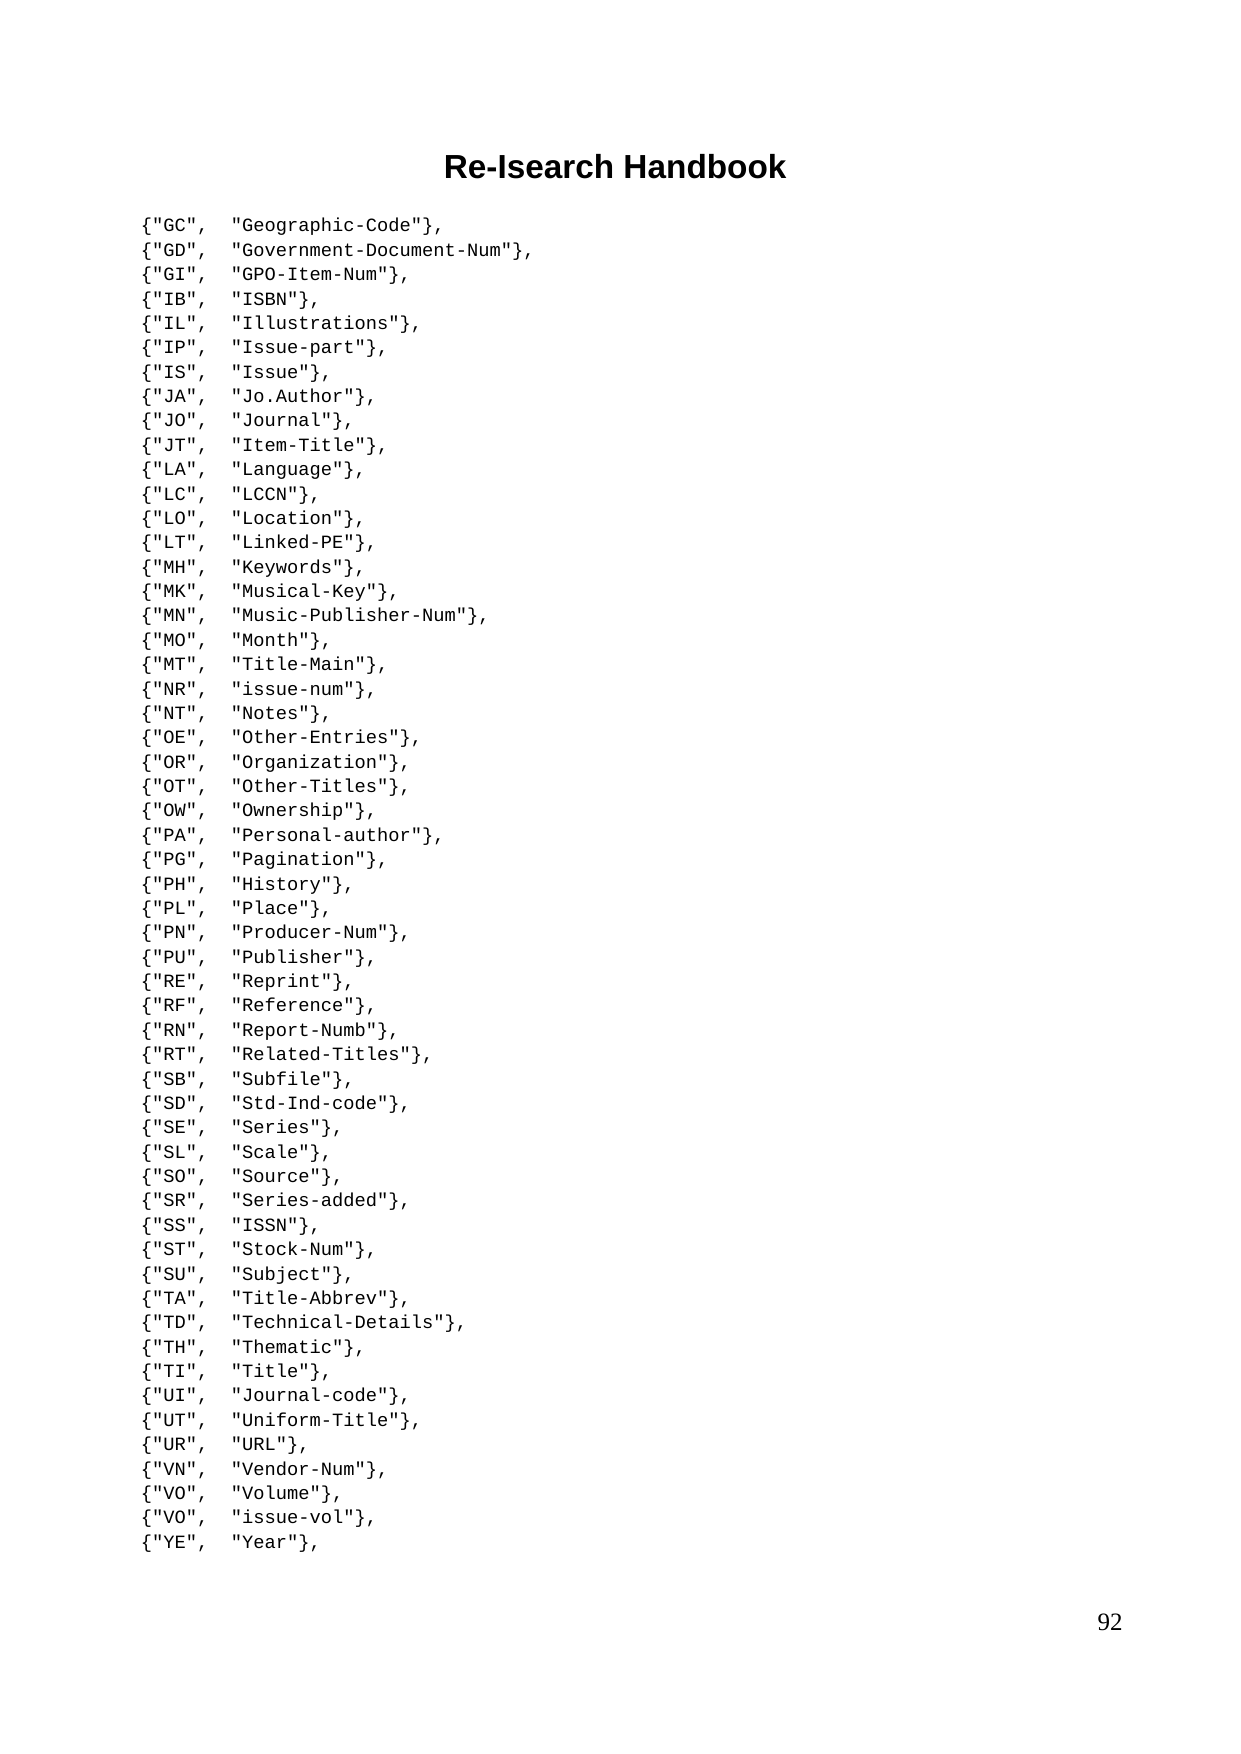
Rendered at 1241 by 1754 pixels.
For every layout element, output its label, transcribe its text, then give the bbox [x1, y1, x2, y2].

text {"SO", "Source"}, [118, 1167, 1122, 1188]
text {"VN", "Vendor-Num"}, [118, 1459, 1122, 1481]
text {"TH", "Thematic"}, [118, 1337, 1122, 1359]
text {"LT", "Linked-PE"}, [118, 533, 1122, 554]
text {"ST", "Stock-Num"}, [118, 1240, 1122, 1261]
text {"SD", "Std-Ind-code"}, [118, 1094, 1122, 1115]
text {"YE", "Year"}, [118, 1532, 1122, 1554]
text {"SS", "ISSN"}, [118, 1216, 1122, 1237]
text {"GD", "Government-Document-Num"}, [118, 241, 1122, 262]
text {"PG", "Pagination"}, [118, 850, 1122, 871]
text {"NR", "issue-num"}, [118, 679, 1122, 701]
text {"MK", "Musical-Key"}, [118, 582, 1122, 603]
text {"MH", "Keywords"}, [118, 557, 1122, 579]
text {"PL", "Place"}, [118, 899, 1122, 920]
text {"JT", "Item-Title"}, [118, 436, 1122, 457]
text {"PU", "Publisher"}, [118, 947, 1122, 969]
text {"SL", "Scale"}, [118, 1142, 1122, 1164]
text {"GC", "Geographic-Code"}, [118, 216, 1122, 237]
text {"MT", "Title-Main"}, [118, 655, 1122, 676]
text {"IP", "Issue-part"}, [118, 338, 1122, 359]
text {"RE", "Reprint"}, [118, 972, 1122, 993]
text {"VO", "Volume"}, [118, 1484, 1122, 1505]
text {"OR", "Organization"}, [118, 752, 1122, 774]
text {"SB", "Subfile"}, [118, 1069, 1122, 1091]
text {"JA", "Jo.Author"}, [118, 387, 1122, 408]
text {"UR", "URL"}, [118, 1435, 1122, 1456]
text {"MN", "Music-Publisher-Num"}, [118, 606, 1122, 627]
text {"UI", "Journal-code"}, [118, 1386, 1122, 1407]
text {"IB", "ISBN"}, [118, 289, 1122, 311]
text {"SU", "Subject"}, [118, 1264, 1122, 1286]
text {"IL", "Illustrations"}, [118, 314, 1122, 335]
text {"MO", "Month"}, [118, 631, 1122, 652]
text {"SR", "Series-added"}, [118, 1191, 1122, 1212]
text {"RT", "Related-Titles"}, [118, 1045, 1122, 1066]
text {"TI", "Title"}, [118, 1362, 1122, 1383]
text {"TD", "Technical-Details"}, [118, 1313, 1122, 1334]
text {"PH", "History"}, [118, 874, 1122, 896]
text {"GI", "GPO-Item-Num"}, [118, 265, 1122, 286]
text {"IS", "Issue"}, [118, 362, 1122, 384]
text {"OE", "Other-Entries"}, [118, 728, 1122, 749]
text {"SE", "Series"}, [118, 1118, 1122, 1139]
text {"NT", "Notes"}, [118, 704, 1122, 725]
text {"PA", "Personal-author"}, [118, 826, 1122, 847]
text {"LO", "Location"}, [118, 509, 1122, 530]
text {"TA", "Title-Abbrev"}, [118, 1289, 1122, 1310]
text {"LC", "LCCN"}, [118, 484, 1122, 506]
text {"OT", "Other-Titles"}, [118, 777, 1122, 798]
text {"RF", "Reference"}, [118, 996, 1122, 1017]
text {"OW", "Ownership"}, [118, 801, 1122, 822]
text {"LA", "Language"}, [118, 460, 1122, 481]
text {"UT", "Uniform-Title"}, [118, 1411, 1122, 1432]
text {"VO", "issue-vol"}, [118, 1508, 1122, 1529]
text {"PN", "Producer-Num"}, [118, 923, 1122, 944]
text {"JO", "Journal"}, [118, 411, 1122, 432]
text {"RN", "Report-Numb"}, [118, 1021, 1122, 1042]
